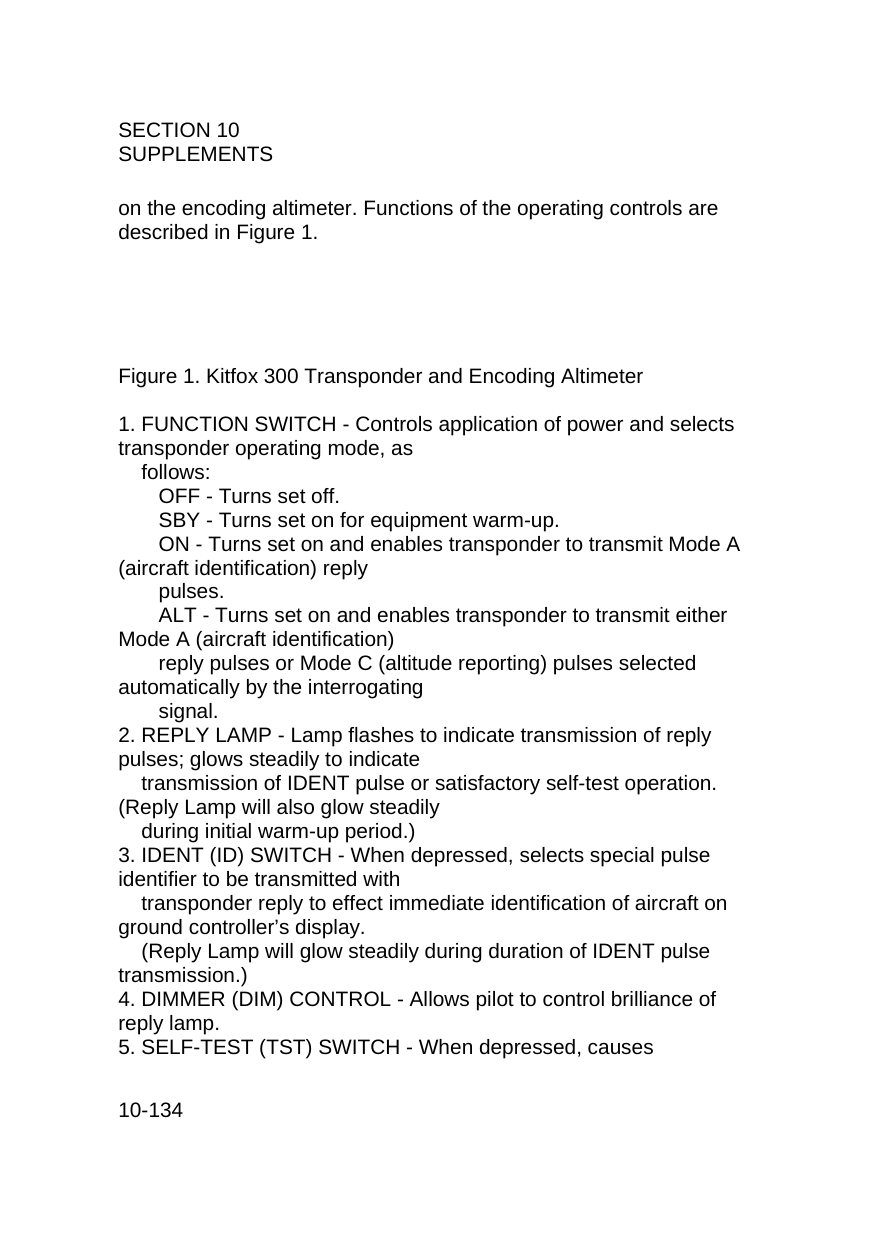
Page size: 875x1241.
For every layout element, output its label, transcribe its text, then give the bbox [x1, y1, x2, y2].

text 2. REPLY LAMP - Lamp flashes to indicate transmission of reply pulses; glows steadily to indicate [118, 723, 756, 771]
text 3. IDENT (ID) SWITCH - When depressed, selects special pulse identifier to be transmitted with [118, 843, 756, 891]
text ON - Turns set on and enables transponder to transmit Mode A (aircraft identification) reply [118, 531, 756, 579]
text 4. DIMMER (DIM) CONTROL - Allows pilot to control brilliance of reply lamp. [118, 987, 756, 1034]
text 1. FUNCTION SWITCH - Controls application of power and selects transponder operating mode, as [118, 412, 756, 459]
text ALT - Turns set on and enables transponder to transmit either Mode A (aircraft identification) [118, 603, 756, 651]
text reply pulses or Mode C (altitude reporting) pulses selected automatically by the interrogating [118, 651, 756, 699]
text SBY - Turns set on for equipment warm-up. [118, 507, 756, 531]
text Figure 1. Kitfox 300 Transponder and Encoding Altimeter [118, 364, 756, 388]
text OFF - Turns set off. [118, 483, 756, 507]
text during initial warm-up period.) [118, 819, 756, 843]
text (Reply Lamp will glow steadily during duration of IDENT pulse transmission.) [118, 939, 756, 987]
text follows: [118, 459, 756, 483]
text signal. [118, 699, 756, 723]
text 5. SELF-TEST (TST) SWITCH - When depressed, causes [118, 1034, 756, 1058]
text transmission of IDENT pulse or satisfactory self-test operation. (Reply Lamp will also glow steadily [118, 771, 756, 819]
text pulses. [118, 579, 756, 603]
text on the encoding altimeter. Functions of the operating controls are described in Figure 1. [118, 196, 756, 244]
text transponder reply to effect immediate identification of aircraft on ground controller’s display. [118, 891, 756, 939]
